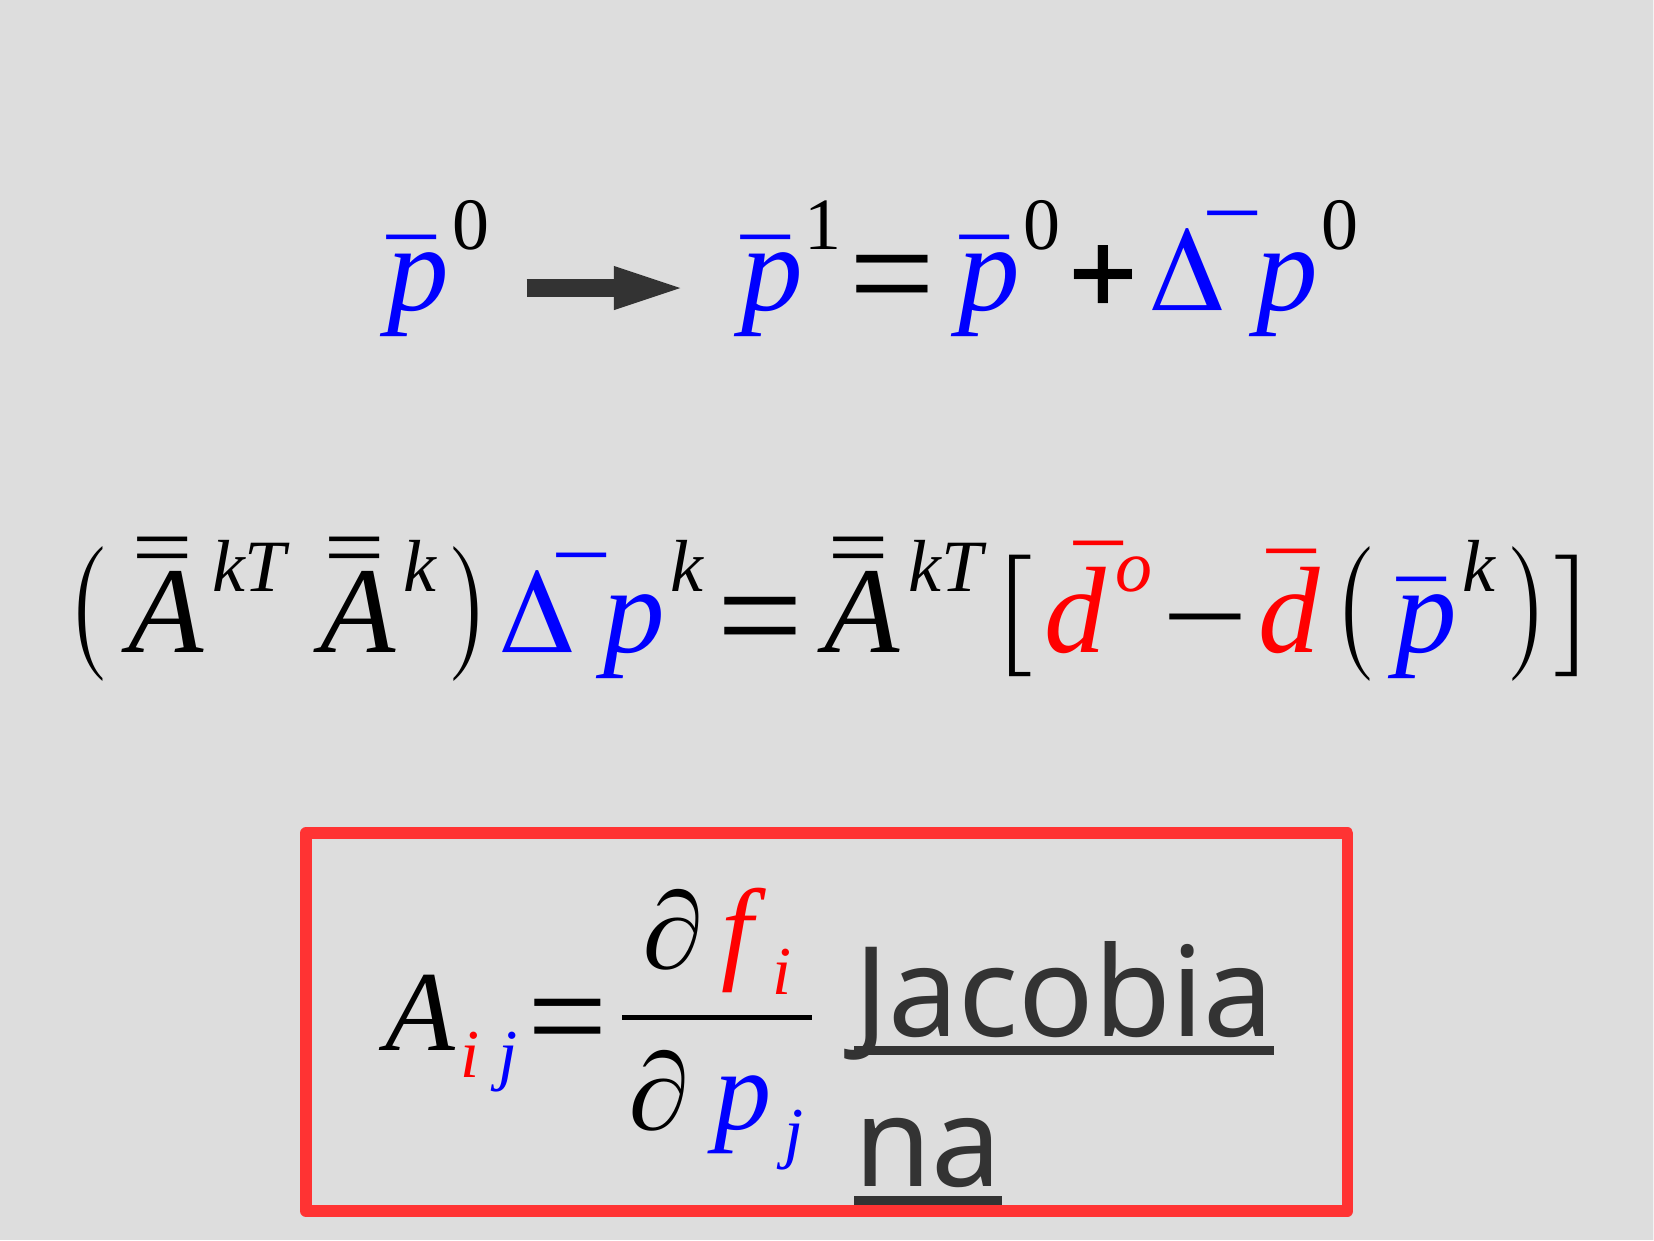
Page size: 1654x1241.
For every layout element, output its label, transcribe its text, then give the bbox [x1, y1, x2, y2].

chart [366, 182, 497, 337]
chart [61, 524, 1592, 688]
chart [366, 865, 825, 1171]
chart [720, 182, 1365, 337]
title Jacobiana [826, 898, 1302, 1118]
